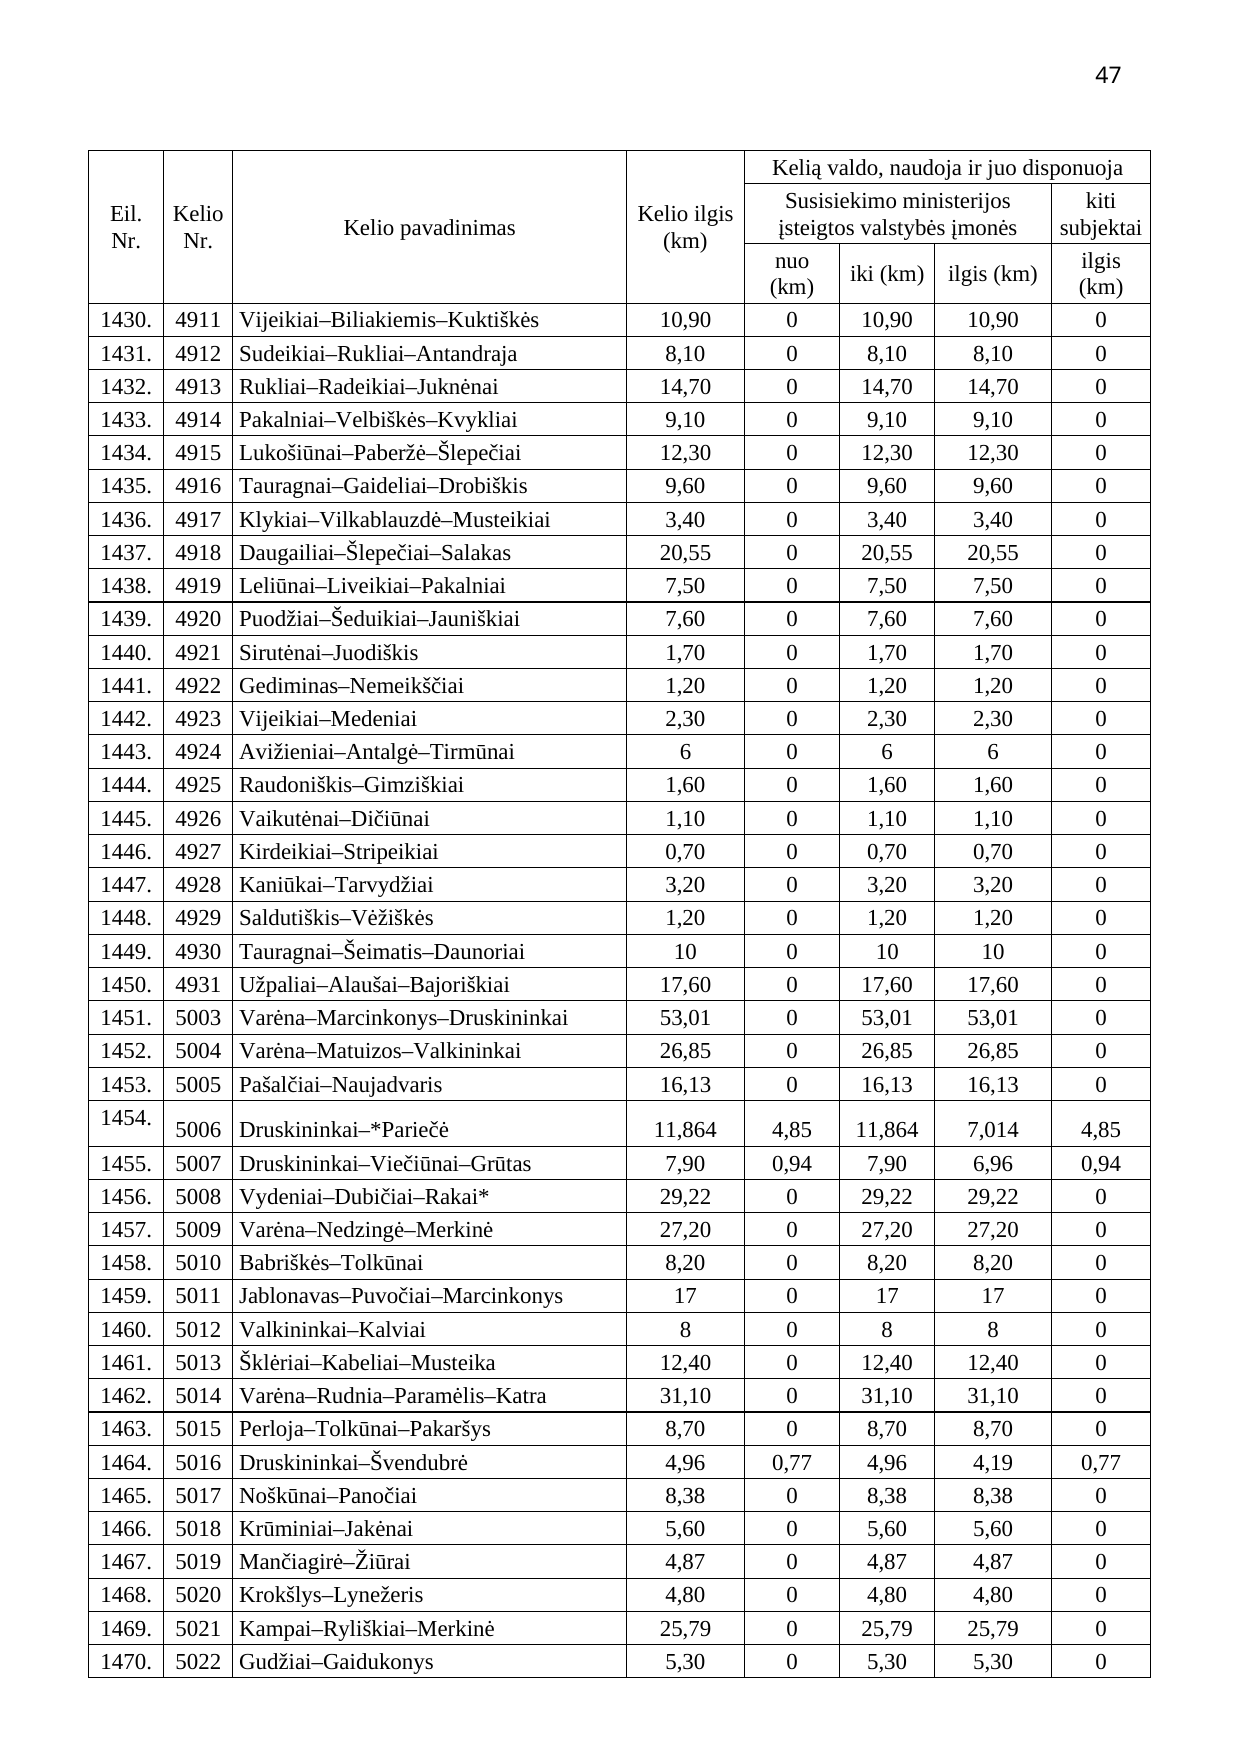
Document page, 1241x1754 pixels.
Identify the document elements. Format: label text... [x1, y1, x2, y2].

table_cell 0 [745, 1479, 839, 1511]
table_cell 9,60 [840, 470, 934, 502]
table_cell 4,96 [627, 1446, 744, 1478]
table_cell 0 [745, 337, 839, 369]
table_cell 0 [745, 536, 839, 568]
table_cell 17 [935, 1280, 1051, 1312]
table_cell 4,80 [627, 1579, 744, 1611]
table_cell 4911 [164, 304, 232, 336]
table_cell 0 [1052, 1246, 1150, 1278]
table_cell 4917 [164, 503, 232, 535]
table_cell 8 [840, 1313, 934, 1345]
table_cell 4919 [164, 569, 232, 601]
table_cell Kampai–Ryliškiai–Merkinė [233, 1612, 626, 1644]
table_cell 25,79 [840, 1612, 934, 1644]
table_cell 1460. [89, 1313, 163, 1345]
table_cell Varėna–Rudnia–Paramėlis–Katra [233, 1379, 626, 1411]
table_cell 0,70 [935, 835, 1051, 867]
table_cell 0,77 [745, 1446, 839, 1478]
table_cell 2,30 [627, 702, 744, 734]
table_cell Pašalčiai–Naujadvaris [233, 1068, 626, 1100]
table_cell 11,864 [840, 1101, 934, 1146]
table_cell 6 [627, 735, 744, 768]
table_cell Valkininkai–Kalviai [233, 1313, 626, 1345]
table_cell 4922 [164, 669, 232, 701]
table_cell 4926 [164, 802, 232, 834]
table_cell 1452. [89, 1035, 163, 1067]
table_cell 1,20 [627, 902, 744, 934]
table_cell 4912 [164, 337, 232, 369]
table_cell 0 [1052, 1579, 1150, 1611]
table_cell 0 [745, 1280, 839, 1312]
table_cell Raudoniškis–Gimziškiai [233, 769, 626, 801]
table_cell 0,70 [627, 835, 744, 867]
table_cell 4,80 [935, 1579, 1051, 1611]
table_cell 5,30 [840, 1645, 934, 1677]
table_cell 4,85 [745, 1101, 839, 1146]
table_cell 16,13 [935, 1068, 1051, 1100]
table_cell 0 [1052, 470, 1150, 502]
table_cell Pakalniai–Velbiškės–Kvykliai [233, 403, 626, 435]
table_cell Vijeikiai–Medeniai [233, 702, 626, 734]
table_cell 1436. [89, 503, 163, 535]
table_cell 7,50 [840, 569, 934, 601]
table_cell 4,87 [627, 1545, 744, 1578]
table_header Kelio ilgis (km) [627, 151, 744, 302]
table_cell Druskininkai–Švendubrė [233, 1446, 626, 1478]
table_cell 8 [627, 1313, 744, 1345]
table_cell 0 [1052, 702, 1150, 734]
table_cell 0 [1052, 1346, 1150, 1378]
table_header Kelią valdo, naudoja ir juo disponuoja [745, 151, 1150, 183]
table_cell 5022 [164, 1645, 232, 1677]
table_cell 7,50 [935, 569, 1051, 601]
table_cell 0 [745, 968, 839, 1000]
table_cell 4,85 [1052, 1101, 1150, 1146]
table_cell 1441. [89, 669, 163, 701]
table_cell 1453. [89, 1068, 163, 1100]
table_cell 9,10 [840, 403, 934, 435]
table_cell 27,20 [627, 1213, 744, 1245]
table_cell 1466. [89, 1512, 163, 1544]
table_cell 5012 [164, 1313, 232, 1345]
table_cell 1468. [89, 1579, 163, 1611]
table_cell 1,70 [935, 636, 1051, 668]
table_cell 17,60 [840, 968, 934, 1000]
table_cell 5003 [164, 1001, 232, 1033]
table_cell 4,87 [935, 1545, 1051, 1578]
table_cell 4928 [164, 868, 232, 901]
table_cell 4931 [164, 968, 232, 1000]
table_cell 1459. [89, 1280, 163, 1312]
table_cell 0 [1052, 304, 1150, 336]
table_cell 0 [1052, 769, 1150, 801]
table_cell 29,22 [840, 1180, 934, 1212]
table_cell 10,90 [935, 304, 1051, 336]
table_cell 10,90 [627, 304, 744, 336]
table_cell 4916 [164, 470, 232, 502]
table_cell 0 [1052, 1280, 1150, 1312]
table_cell 0 [745, 436, 839, 468]
table_cell 16,13 [840, 1068, 934, 1100]
table_cell 4924 [164, 735, 232, 768]
table_cell Užpaliai–Alaušai–Bajoriškiai [233, 968, 626, 1000]
table_cell Susisiekimo ministerijos įsteigtos valstybės įmonės [745, 184, 1051, 243]
table_cell 1440. [89, 636, 163, 668]
table_cell 1455. [89, 1147, 163, 1179]
table_cell 4,80 [840, 1579, 934, 1611]
table_cell 9,60 [627, 470, 744, 502]
table_cell Kaniūkai–Tarvydžiai [233, 868, 626, 901]
table_cell 0 [1052, 503, 1150, 535]
table_cell 9,10 [935, 403, 1051, 435]
table_cell 0 [745, 1413, 839, 1445]
table_cell 26,85 [935, 1035, 1051, 1067]
table_cell 0 [745, 1346, 839, 1378]
table_cell 0 [745, 1612, 839, 1644]
table_cell Noškūnai–Panočiai [233, 1479, 626, 1511]
table_cell Krokšlys–Lynežeris [233, 1579, 626, 1611]
table_cell Tauragnai–Gaideliai–Drobiškis [233, 470, 626, 502]
table_cell 5008 [164, 1180, 232, 1212]
table_cell 1467. [89, 1545, 163, 1578]
table_cell 3,40 [840, 503, 934, 535]
table_cell 6,96 [935, 1147, 1051, 1179]
table_cell 0 [1052, 1479, 1150, 1511]
table_cell 0 [745, 636, 839, 668]
table_cell 1442. [89, 702, 163, 734]
table_cell 27,20 [840, 1213, 934, 1245]
table_cell Gediminas–Nemeikščiai [233, 669, 626, 701]
table_cell 0 [745, 868, 839, 901]
table_cell 16,13 [627, 1068, 744, 1100]
table_cell 1447. [89, 868, 163, 901]
table_cell 0 [1052, 370, 1150, 402]
table_cell 4923 [164, 702, 232, 734]
table_cell 17,60 [627, 968, 744, 1000]
table_cell 1446. [89, 835, 163, 867]
table_cell 8,10 [627, 337, 744, 369]
table_cell 0 [1052, 1413, 1150, 1445]
table_cell 0 [1052, 1001, 1150, 1033]
table_cell Tauragnai–Šeimatis–Daunoriai [233, 935, 626, 967]
table_cell 4,19 [935, 1446, 1051, 1478]
table_cell 0 [745, 735, 839, 768]
table_cell 1457. [89, 1213, 163, 1245]
table_cell 0 [1052, 536, 1150, 568]
table_cell 4930 [164, 935, 232, 967]
table_cell 1438. [89, 569, 163, 601]
table_cell 7,60 [840, 603, 934, 635]
table_cell Rukliai–Radeikiai–Juknėnai [233, 370, 626, 402]
table_cell 7,60 [627, 603, 744, 635]
table_cell 31,10 [627, 1379, 744, 1411]
table_cell 1,20 [840, 669, 934, 701]
table_cell 0 [745, 1001, 839, 1033]
table_cell 5018 [164, 1512, 232, 1544]
table_cell 4,96 [840, 1446, 934, 1478]
table_cell 10,90 [840, 304, 934, 336]
table_cell Lukošiūnai–Paberžė–Šlepečiai [233, 436, 626, 468]
table_cell 0 [1052, 1545, 1150, 1578]
table_cell 0 [745, 935, 839, 967]
table_cell 11,864 [627, 1101, 744, 1146]
table_cell 0 [745, 1213, 839, 1245]
table_cell 1451. [89, 1001, 163, 1033]
table_cell 0 [1052, 868, 1150, 901]
table_cell 7,60 [935, 603, 1051, 635]
table_cell 1430. [89, 304, 163, 336]
table_cell 20,55 [840, 536, 934, 568]
table_cell 2,30 [935, 702, 1051, 734]
table_cell 8,38 [935, 1479, 1051, 1511]
table_cell 0 [1052, 603, 1150, 635]
table_cell kiti subjektai [1052, 184, 1150, 243]
table_cell 17 [840, 1280, 934, 1312]
table_cell Sudeikiai–Rukliai–Antandraja [233, 337, 626, 369]
table_cell 3,20 [627, 868, 744, 901]
table_cell 0 [1052, 1035, 1150, 1067]
table_cell 0 [1052, 802, 1150, 834]
table_cell 0 [745, 1180, 839, 1212]
table_cell 6 [840, 735, 934, 768]
table_cell 1,10 [935, 802, 1051, 834]
table_cell 0 [1052, 902, 1150, 934]
table_cell 0 [1052, 669, 1150, 701]
table_cell 8,38 [840, 1479, 934, 1511]
table_cell nuo (km) [745, 244, 839, 302]
table_cell 5017 [164, 1479, 232, 1511]
table_cell Klykiai–Vilkablauzdė–Musteikiai [233, 503, 626, 535]
table_cell 5020 [164, 1579, 232, 1611]
table_cell 5,30 [935, 1645, 1051, 1677]
table_cell 0 [1052, 1612, 1150, 1644]
table_cell 1,60 [627, 769, 744, 801]
table_cell 17 [627, 1280, 744, 1312]
table_header Kelio Nr. [164, 151, 232, 302]
table_cell 5013 [164, 1346, 232, 1378]
table_cell 0 [1052, 436, 1150, 468]
table_cell 29,22 [627, 1180, 744, 1212]
table_cell 53,01 [627, 1001, 744, 1033]
table_cell 5,60 [627, 1512, 744, 1544]
table_cell 0 [1052, 1068, 1150, 1100]
table_cell 1,20 [935, 902, 1051, 934]
table_cell 0,77 [1052, 1446, 1150, 1478]
table_cell 5,30 [627, 1645, 744, 1677]
table_cell 0 [745, 702, 839, 734]
table_cell 0 [745, 902, 839, 934]
table_cell Varėna–Marcinkonys–Druskininkai [233, 1001, 626, 1033]
table_cell Babriškės–Tolkūnai [233, 1246, 626, 1278]
table_cell Perloja–Tolkūnai–Pakaršys [233, 1413, 626, 1445]
table_cell 0 [1052, 1512, 1150, 1544]
table_cell 4915 [164, 436, 232, 468]
table_cell 0 [745, 802, 839, 834]
table_cell 0 [745, 1579, 839, 1611]
table_cell 0 [745, 569, 839, 601]
table_cell 20,55 [935, 536, 1051, 568]
table_cell Krūminiai–Jakėnai [233, 1512, 626, 1544]
table_cell 0 [745, 1512, 839, 1544]
table_cell 1431. [89, 337, 163, 369]
table_cell 53,01 [840, 1001, 934, 1033]
table_cell 4921 [164, 636, 232, 668]
table_cell 1,70 [840, 636, 934, 668]
table_cell 5021 [164, 1612, 232, 1644]
table_cell 12,40 [935, 1346, 1051, 1378]
table_cell 12,40 [840, 1346, 934, 1378]
table_cell 1462. [89, 1379, 163, 1411]
table_cell 4918 [164, 536, 232, 568]
table_cell 0 [1052, 636, 1150, 668]
table_header Eil. Nr. [89, 151, 163, 302]
table_cell 3,20 [840, 868, 934, 901]
table_cell 0 [1052, 403, 1150, 435]
table_cell 1445. [89, 802, 163, 834]
table_cell 1464. [89, 1446, 163, 1478]
table_cell 7,014 [935, 1101, 1051, 1146]
table_cell 25,79 [935, 1612, 1051, 1644]
table_cell 5016 [164, 1446, 232, 1478]
table_cell 26,85 [627, 1035, 744, 1067]
table_cell 3,20 [935, 868, 1051, 901]
table_cell 1435. [89, 470, 163, 502]
table_cell 1470. [89, 1645, 163, 1677]
table_cell 5019 [164, 1545, 232, 1578]
table_cell 0 [745, 304, 839, 336]
table_cell 12,30 [935, 436, 1051, 468]
table_header Kelio pavadinimas [233, 151, 626, 302]
table_cell Šklėriai–Kabeliai–Musteika [233, 1346, 626, 1378]
table_cell 0 [1052, 1313, 1150, 1345]
table_cell 5,60 [840, 1512, 934, 1544]
table_cell 8,20 [840, 1246, 934, 1278]
table_cell 0 [1052, 835, 1150, 867]
table_cell 1,20 [935, 669, 1051, 701]
table_cell 4913 [164, 370, 232, 402]
table_cell 0 [745, 370, 839, 402]
table_cell 12,30 [840, 436, 934, 468]
table_cell 1456. [89, 1180, 163, 1212]
table_cell Mančiagirė–Žiūrai [233, 1545, 626, 1578]
table_cell 10 [840, 935, 934, 967]
table_cell 8,70 [840, 1413, 934, 1445]
table_cell 0,70 [840, 835, 934, 867]
table_cell 0 [1052, 337, 1150, 369]
table_cell 2,30 [840, 702, 934, 734]
table_cell 1443. [89, 735, 163, 768]
table_cell 0 [745, 403, 839, 435]
table_cell 0 [745, 503, 839, 535]
table_cell 1465. [89, 1479, 163, 1511]
table_cell 7,90 [840, 1147, 934, 1179]
table_cell 1,60 [935, 769, 1051, 801]
table_cell Gudžiai–Gaidukonys [233, 1645, 626, 1677]
table_cell 9,60 [935, 470, 1051, 502]
table_cell 1463. [89, 1413, 163, 1445]
table_cell 5009 [164, 1213, 232, 1245]
table_cell Kirdeikiai–Stripeikiai [233, 835, 626, 867]
table_cell Vydeniai–Dubičiai–Rakai* [233, 1180, 626, 1212]
table_cell 7,90 [627, 1147, 744, 1179]
table_cell 4914 [164, 403, 232, 435]
table_cell 0 [745, 1313, 839, 1345]
table_cell Avižieniai–Antalgė–Tirmūnai [233, 735, 626, 768]
table_cell 5011 [164, 1280, 232, 1312]
table_cell 1433. [89, 403, 163, 435]
table_cell 14,70 [935, 370, 1051, 402]
table_cell 0 [745, 603, 839, 635]
table_cell 4,87 [840, 1545, 934, 1578]
table_cell 0 [745, 1068, 839, 1100]
table_cell Varėna–Matuizos–Valkininkai [233, 1035, 626, 1067]
table_cell 0 [1052, 569, 1150, 601]
table_cell 8,10 [935, 337, 1051, 369]
table_cell 0 [745, 1379, 839, 1411]
table_cell 1439. [89, 603, 163, 635]
table_cell 8,10 [840, 337, 934, 369]
table_cell 0 [745, 769, 839, 801]
table_cell 1444. [89, 769, 163, 801]
table_cell 29,22 [935, 1180, 1051, 1212]
table_cell Druskininkai–Viečiūnai–Grūtas [233, 1147, 626, 1179]
table_cell 1450. [89, 968, 163, 1000]
table_cell ilgis (km) [1052, 244, 1150, 302]
table_cell 5,60 [935, 1512, 1051, 1544]
table_cell 0 [745, 470, 839, 502]
table_cell 26,85 [840, 1035, 934, 1067]
table_cell 1461. [89, 1346, 163, 1378]
table_cell 14,70 [840, 370, 934, 402]
table_cell Vijeikiai–Biliakiemis–Kuktiškės [233, 304, 626, 336]
table_cell Saldutiškis–Vėžiškės [233, 902, 626, 934]
table_cell 17,60 [935, 968, 1051, 1000]
table_cell 9,10 [627, 403, 744, 435]
table_cell 0 [745, 1645, 839, 1677]
table_cell 1469. [89, 1612, 163, 1644]
table_cell Jablonavas–Puvočiai–Marcinkonys [233, 1280, 626, 1312]
table_cell 7,50 [627, 569, 744, 601]
table_cell 0,94 [745, 1147, 839, 1179]
table_cell 4920 [164, 603, 232, 635]
table_cell 1448. [89, 902, 163, 934]
table_cell 0 [745, 1035, 839, 1067]
table_cell 1454. [89, 1101, 163, 1146]
table_cell 8,38 [627, 1479, 744, 1511]
table_cell 8,20 [935, 1246, 1051, 1278]
table_cell 5004 [164, 1035, 232, 1067]
table_cell 0 [745, 1246, 839, 1278]
table_cell 1458. [89, 1246, 163, 1278]
table_cell 6 [935, 735, 1051, 768]
table_cell 8 [935, 1313, 1051, 1345]
table_cell 1434. [89, 436, 163, 468]
table_cell 1,20 [840, 902, 934, 934]
table_cell 3,40 [935, 503, 1051, 535]
table_cell 0 [745, 669, 839, 701]
table_cell 0 [1052, 935, 1150, 967]
table_cell 4925 [164, 769, 232, 801]
table_cell 4927 [164, 835, 232, 867]
table_cell 8,20 [627, 1246, 744, 1278]
table_cell 12,40 [627, 1346, 744, 1378]
table_cell Puodžiai–Šeduikiai–Jauniškiai [233, 603, 626, 635]
table_cell 5014 [164, 1379, 232, 1411]
table_cell 1437. [89, 536, 163, 568]
table_cell Daugailiai–Šlepečiai–Salakas [233, 536, 626, 568]
table_cell 20,55 [627, 536, 744, 568]
table_cell 0 [1052, 1213, 1150, 1245]
table_cell Vaikutėnai–Dičiūnai [233, 802, 626, 834]
table_cell 0 [745, 1545, 839, 1578]
table_cell 31,10 [935, 1379, 1051, 1411]
table_cell 0 [1052, 1645, 1150, 1677]
table_cell Varėna–Nedzingė–Merkinė [233, 1213, 626, 1245]
table_cell 5005 [164, 1068, 232, 1100]
table_cell 0 [1052, 1379, 1150, 1411]
table_cell 5006 [164, 1101, 232, 1146]
table_cell 5007 [164, 1147, 232, 1179]
table_cell 27,20 [935, 1213, 1051, 1245]
table_cell 3,40 [627, 503, 744, 535]
table_cell 0 [1052, 968, 1150, 1000]
table_cell 5010 [164, 1246, 232, 1278]
table_cell 10 [627, 935, 744, 967]
table_cell 1,70 [627, 636, 744, 668]
table_cell 12,30 [627, 436, 744, 468]
table_cell 0,94 [1052, 1147, 1150, 1179]
table_cell 31,10 [840, 1379, 934, 1411]
table_cell 0 [745, 835, 839, 867]
table_cell 0 [1052, 735, 1150, 768]
table_cell Druskininkai–*Pariečė [233, 1101, 626, 1146]
table_cell 0 [1052, 1180, 1150, 1212]
table_cell 53,01 [935, 1001, 1051, 1033]
table_cell 10 [935, 935, 1051, 967]
table_cell 8,70 [627, 1413, 744, 1445]
table_cell Sirutėnai–Juodiškis [233, 636, 626, 668]
table_cell 1432. [89, 370, 163, 402]
table_cell 1,60 [840, 769, 934, 801]
table_cell 4929 [164, 902, 232, 934]
table_cell ilgis (km) [935, 244, 1051, 302]
table_cell iki (km) [840, 244, 934, 302]
table_cell Leliūnai–Liveikiai–Pakalniai [233, 569, 626, 601]
table_cell 1,20 [627, 669, 744, 701]
table_cell 1,10 [840, 802, 934, 834]
table_cell 1,10 [627, 802, 744, 834]
table_cell 14,70 [627, 370, 744, 402]
table_cell 25,79 [627, 1612, 744, 1644]
table_cell 5015 [164, 1413, 232, 1445]
table_cell 8,70 [935, 1413, 1051, 1445]
table_cell 1449. [89, 935, 163, 967]
